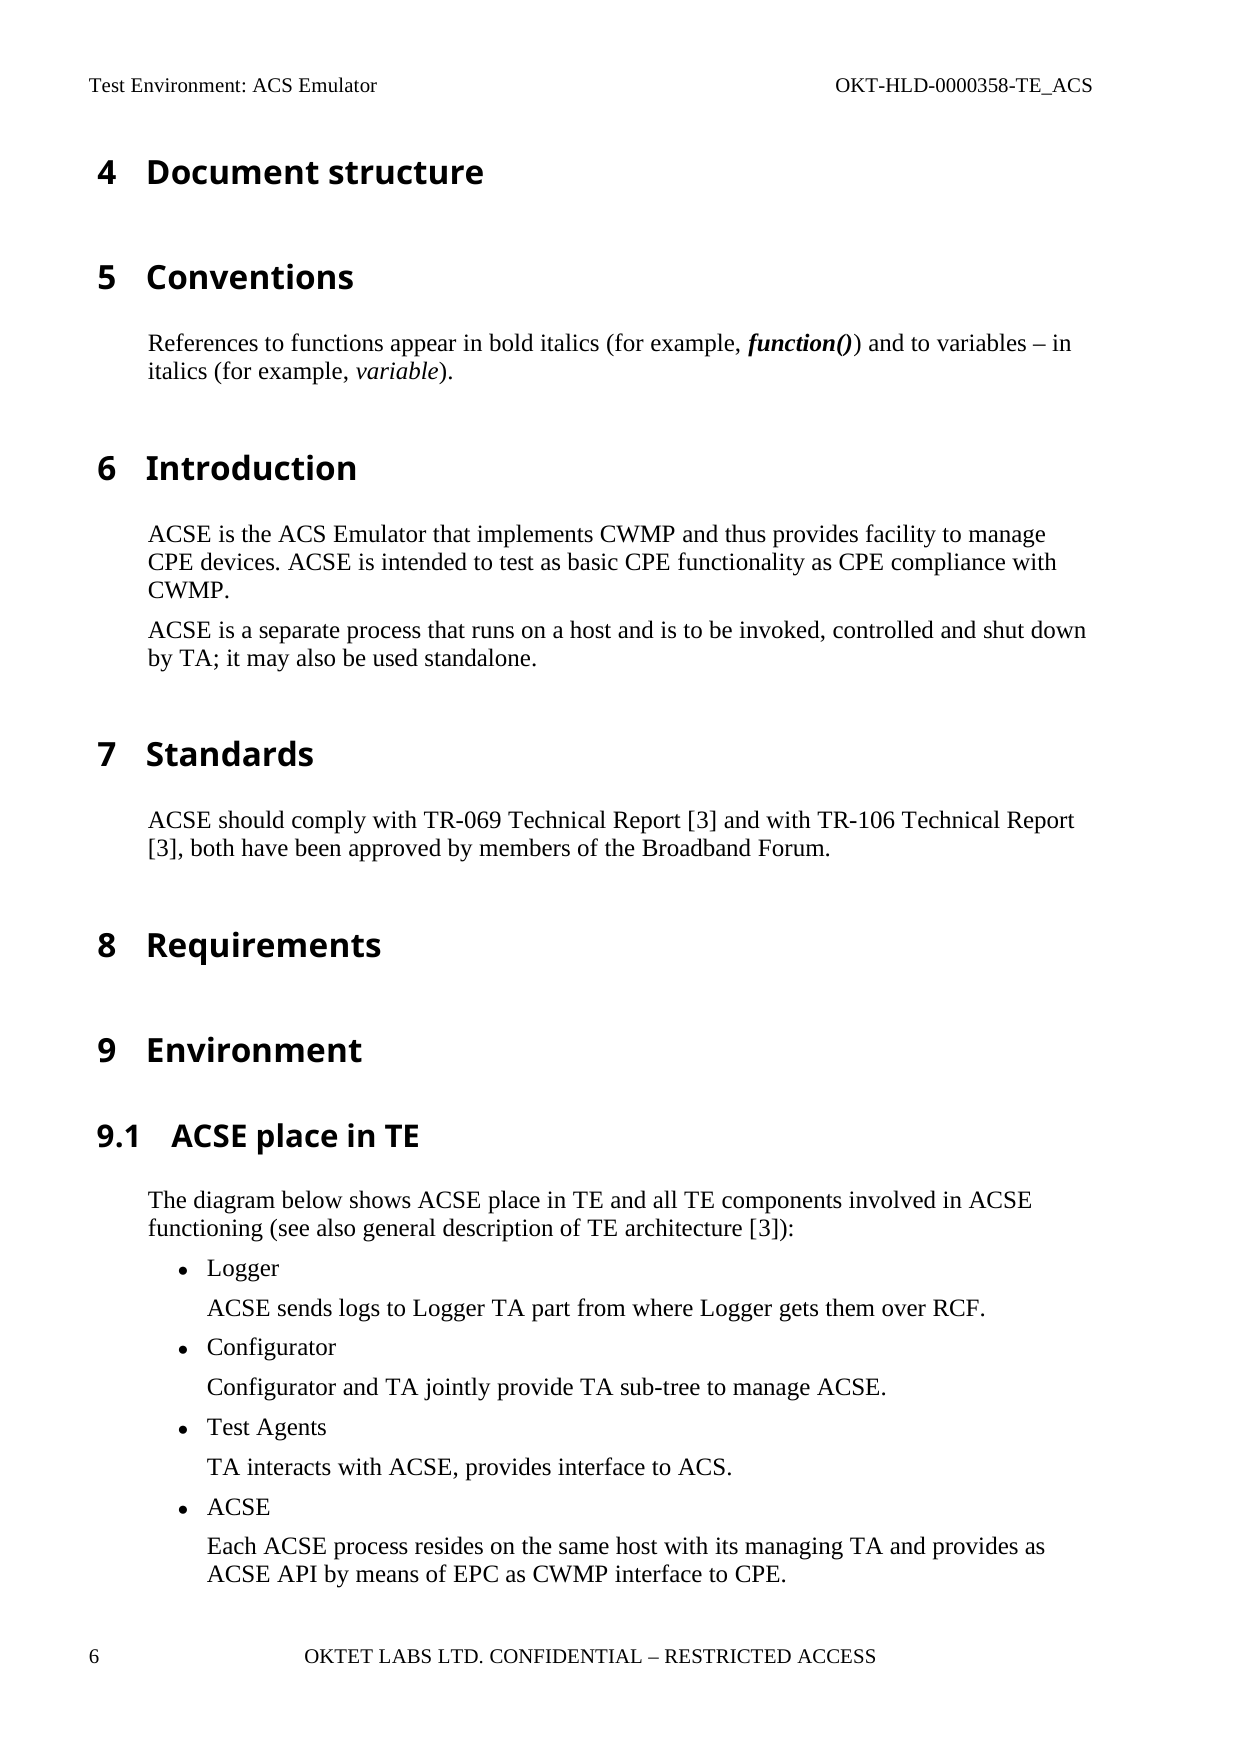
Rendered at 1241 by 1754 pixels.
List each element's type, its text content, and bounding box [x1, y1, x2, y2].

subtitle Conventions [88, 254, 1093, 300]
subtitle Requirements [88, 921, 1093, 967]
list TA interacts with ACSE, provides interface to ACS. [177, 1453, 1093, 1481]
list Logger [177, 1254, 1093, 1282]
subtitle Standards [88, 731, 1093, 777]
list Test Agents [177, 1413, 1093, 1441]
list Configurator and TA jointly provide TA sub-tree to manage ACSE. [177, 1373, 1093, 1401]
list ACSE [177, 1492, 1093, 1520]
subtitle ACSE place in TE [88, 1114, 1093, 1156]
text ACSE is the ACS Emulator that implements CWMP and thus provides facility to manage CPE devices. ACSE is intended to test as basic CPE functionality as CPE compliance with CWMP. [148, 520, 1093, 604]
text References to functions appear in bold italics (for example, function()) and to variables – in italics (for example, variable). [148, 329, 1093, 385]
text ACSE is a separate process that runs on a host and is to be invoked, controlled and shut down by TA; it may also be used standalone. [148, 616, 1093, 672]
subtitle Document structure [88, 148, 1093, 194]
subtitle Environment [88, 1026, 1093, 1072]
text ACSE should comply with TR-069 Technical Report [2] and with TR-106 Technical Report [3], both have been approved by members of the Broadband Forum. [148, 806, 1093, 862]
list Each ACSE process resides on the same host with its managing TA and provides as ACSE API by means of EPC as CWMP interface to CPE. [177, 1532, 1093, 1588]
list Configurator [177, 1333, 1093, 1361]
text The diagram below shows ACSE place in TE and all TE components involved in ACSE functioning (see also general description of TE architecture [1]): [148, 1186, 1093, 1242]
subtitle Introduction [88, 444, 1093, 490]
list ACSE sends logs to Logger TA part from where Logger gets them over RCF. [177, 1293, 1093, 1321]
